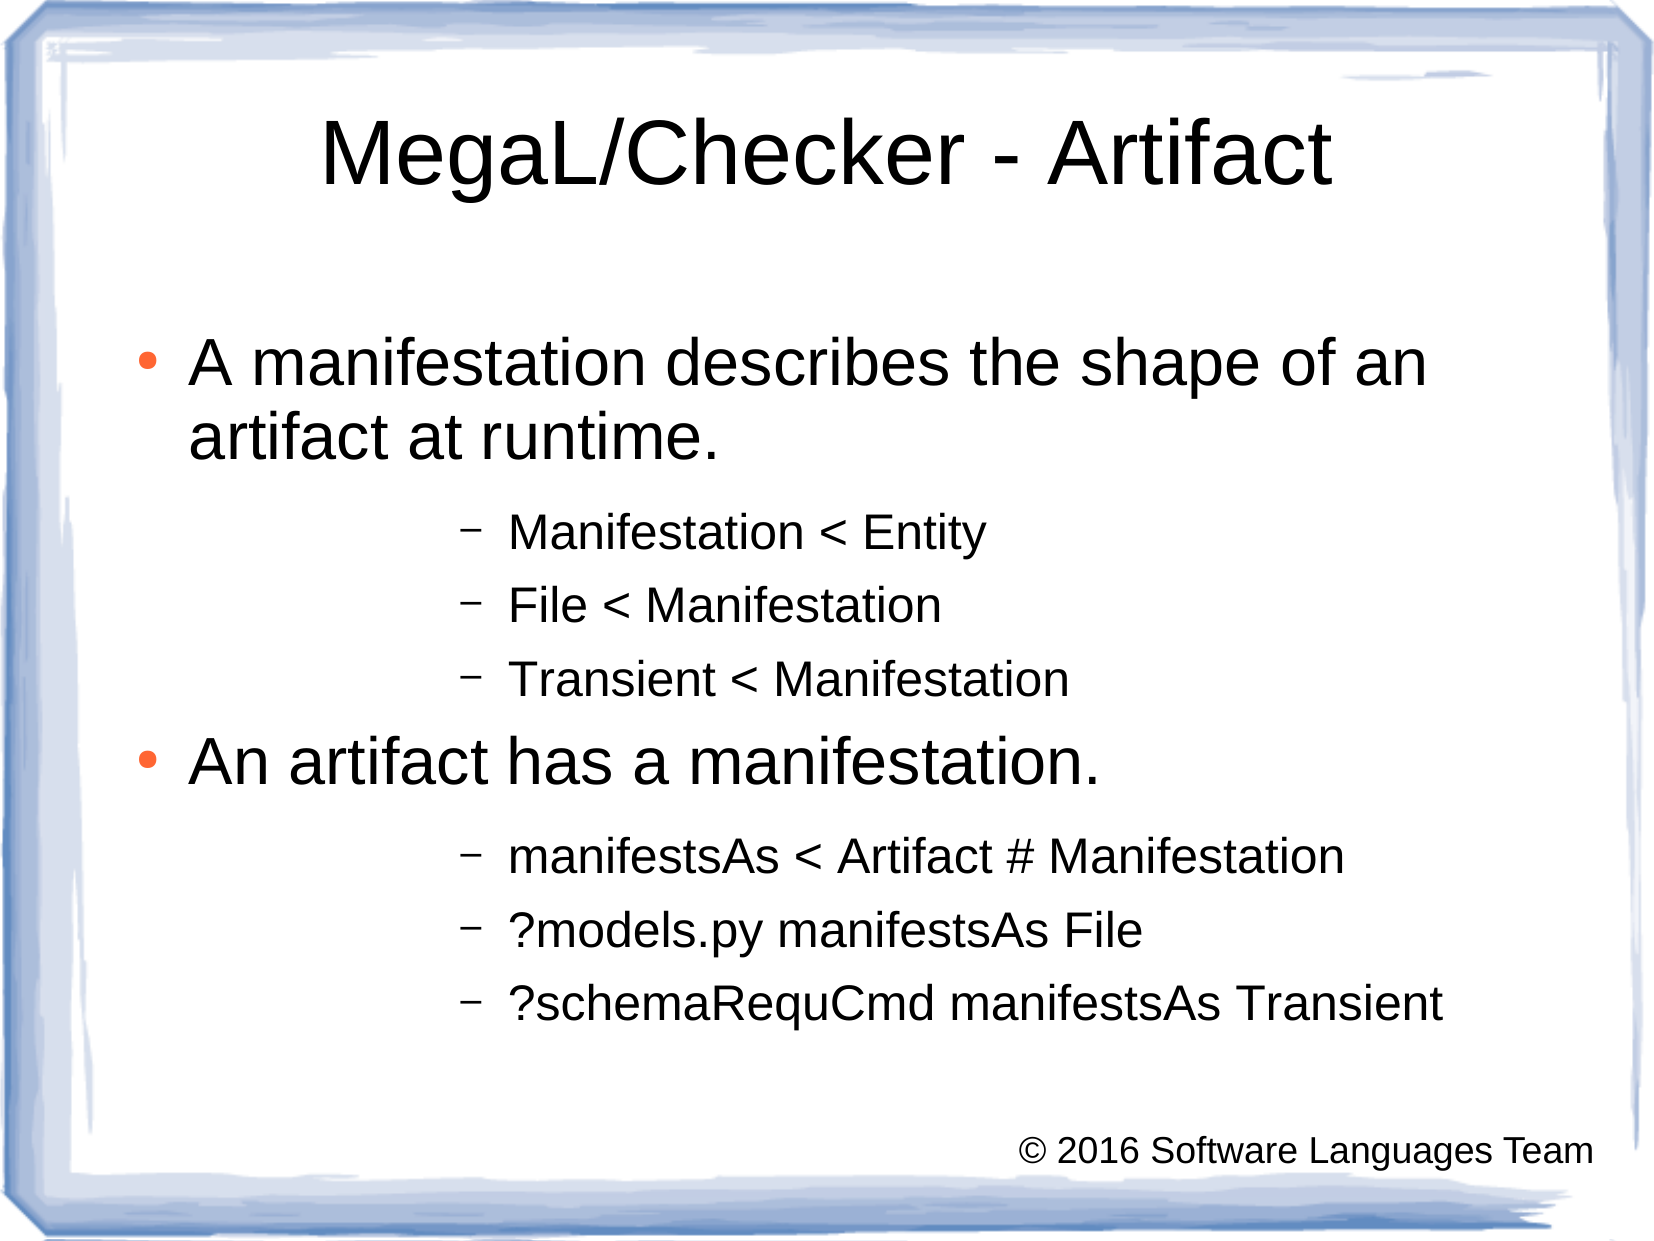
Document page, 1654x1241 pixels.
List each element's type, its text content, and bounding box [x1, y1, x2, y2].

list A manifestation describes the shape of an artifact at runtime. Manifestation < Entity File < Manifestation Transient < Manifestation An artifact has a manifestation. manifestsAs < Artifact # Manifestation ?models.py manifestsAs File ?schemaRequCmd manifestsAs Transient [118, 324, 1571, 1032]
text_box © 2016 Software Languages Team [1003, 1122, 1625, 1182]
title MegaL/Checker - Artifact [82, 49, 1571, 257]
picture [0, 0, 1654, 1241]
